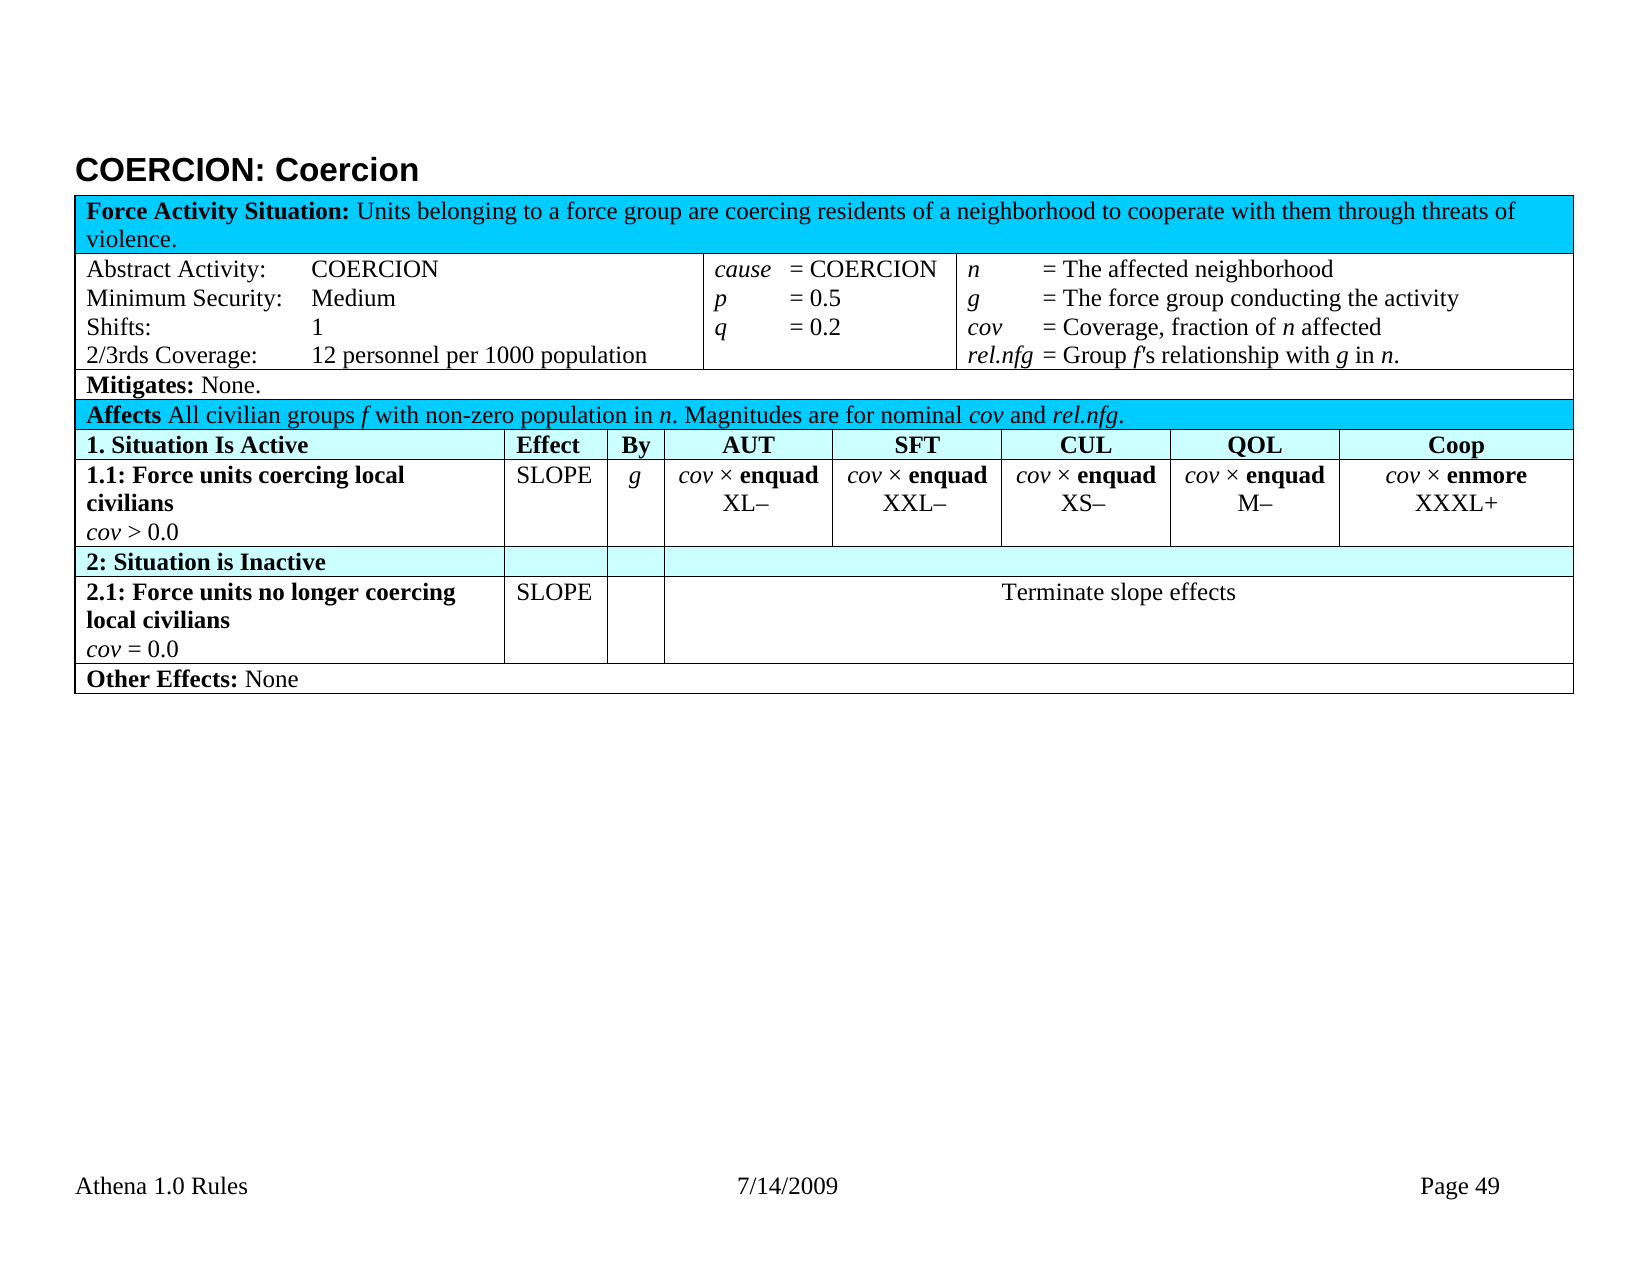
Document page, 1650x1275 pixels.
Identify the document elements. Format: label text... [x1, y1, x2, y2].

table_cell Abstract Activity: COERCION Minimum Security: Medium Shifts: 1 2/3rds Coverage: 12 personnel per 1000 population [76, 254, 703, 369]
table_cell Mitigates: None. [76, 370, 1573, 399]
table_cell By [608, 430, 664, 459]
table_cell Affects All civilian groups f with non-zero population in n. Magnitudes are for nominal cov and rel.nfg. [76, 400, 1573, 429]
table_cell CUL [1002, 430, 1170, 459]
table_cell cov × enquad XS– [1002, 460, 1170, 546]
text COERCION: Coercion [75, 150, 1575, 188]
table_cell cov × enmore XXXL+ [1340, 460, 1573, 546]
table_cell Other Effects: None [76, 664, 1573, 693]
table_header Force Activity Situation: Units belonging to a force group are coercing residents of a neighborhood to cooperate with them through threats of violence. [76, 196, 1573, 253]
table_cell 1.1: Force units coercing local civilians cov > 0.0 [76, 460, 504, 546]
table_cell cov × enquad M– [1171, 460, 1339, 546]
table_cell cause = COERCION p = 0.5 q = 0.2 [704, 254, 956, 369]
table_cell [505, 547, 607, 576]
table_cell 2.1: Force units no longer coercing local civilians cov = 0.0 [76, 577, 504, 663]
table_cell [608, 577, 664, 663]
table_cell Terminate slope effects [665, 577, 1573, 663]
table_cell cov × enquad XXL– [833, 460, 1001, 546]
table_cell SLOPE [505, 460, 607, 546]
table_cell SLOPE [505, 577, 607, 663]
table_cell [608, 547, 664, 576]
table_cell 2: Situation is Inactive [76, 547, 504, 576]
table_cell Effect [505, 430, 607, 459]
table_cell Coop [1340, 430, 1573, 459]
table_cell n = The affected neighborhood g = The force group conducting the activity cov = Coverage, fraction of n affected rel.nfg = Group f's relationship with g in n. [957, 254, 1573, 369]
table_cell [665, 547, 1573, 576]
table_cell cov × enquad XL– [665, 460, 832, 546]
table_cell g [608, 460, 664, 546]
table_cell QOL [1171, 430, 1339, 459]
table_cell AUT [665, 430, 832, 459]
table_cell 1. Situation Is Active [76, 430, 504, 459]
table_cell SFT [833, 430, 1001, 459]
